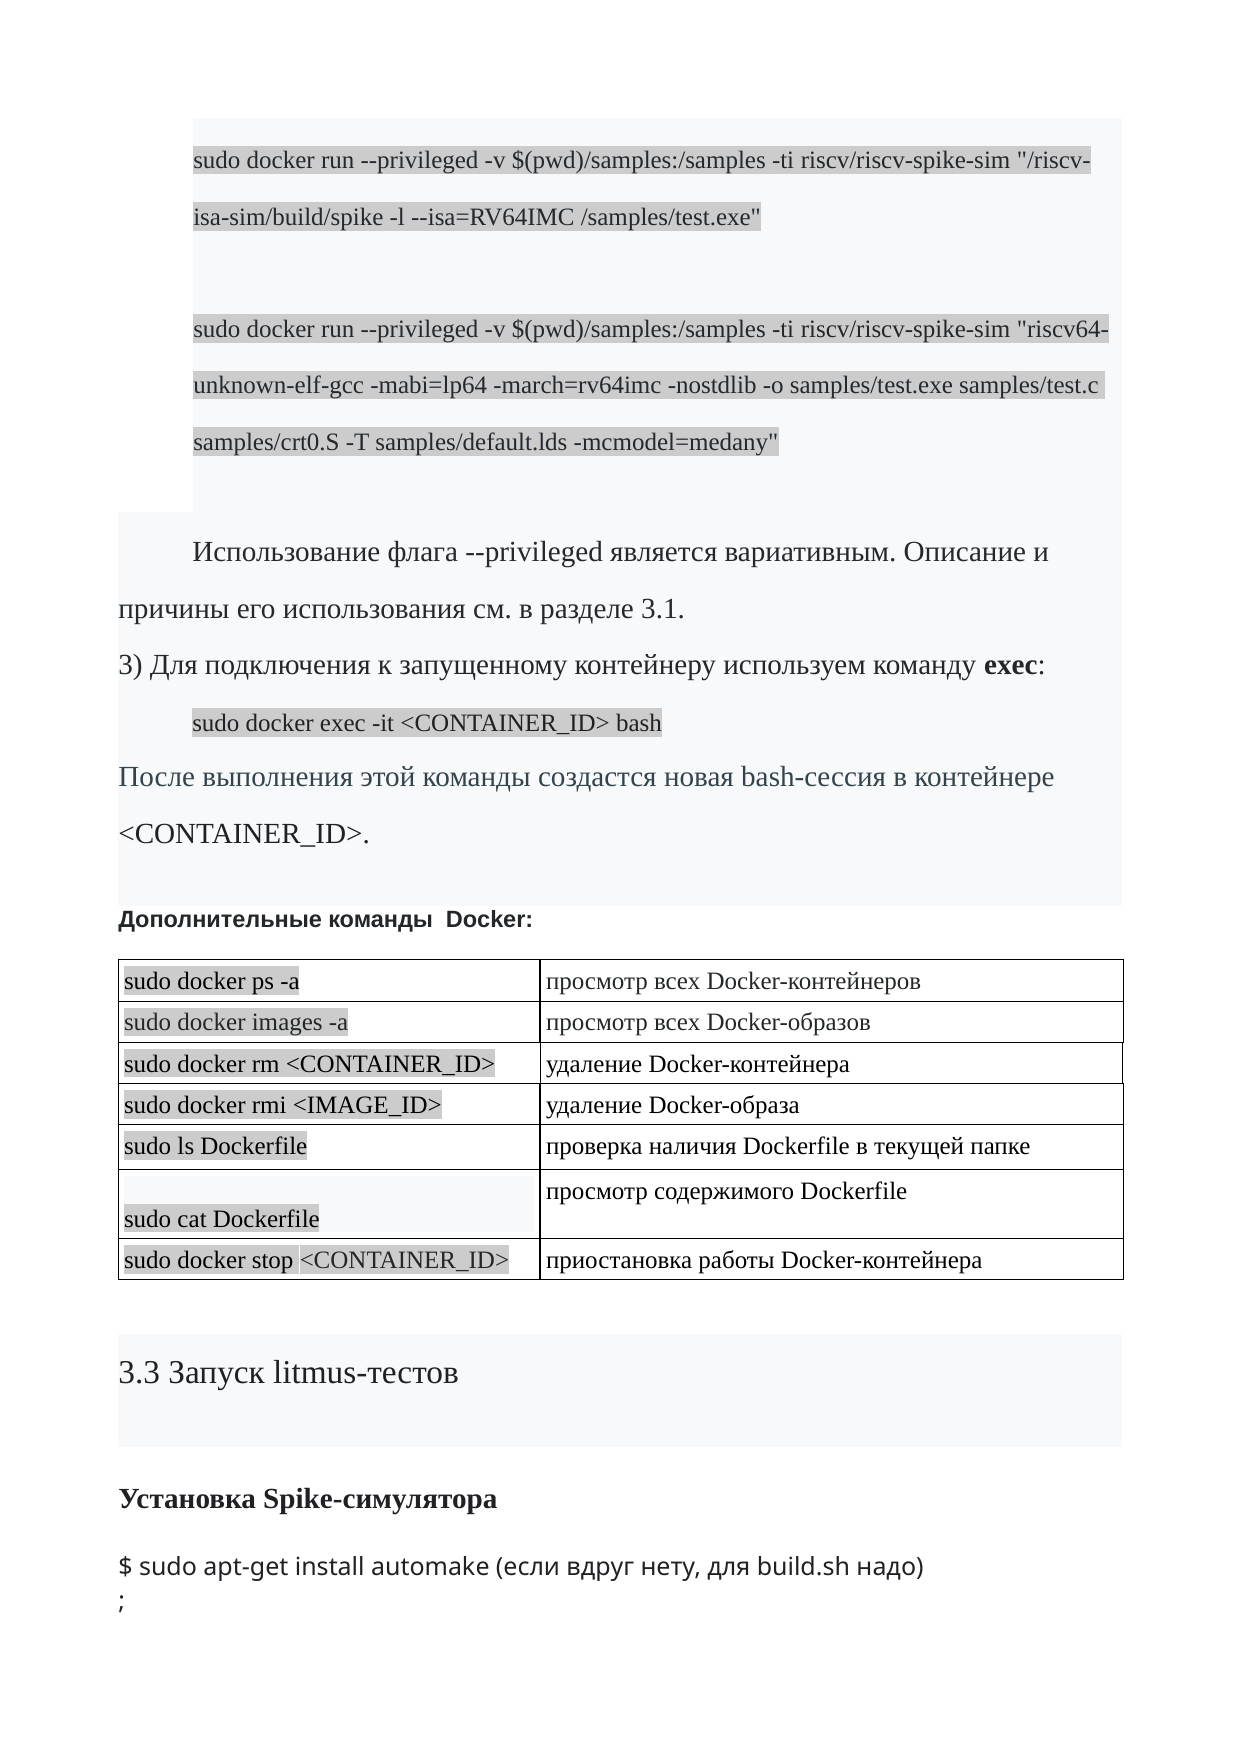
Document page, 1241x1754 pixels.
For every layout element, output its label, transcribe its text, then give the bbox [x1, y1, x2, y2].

table_cell sudo docker stop <CONTAINER_ID> [119, 1239, 539, 1279]
table_cell sudo docker rmi <IMAGE_ID> [119, 1084, 539, 1124]
table_cell sudo docker rm <CONTAINER_ID> [119, 1043, 540, 1083]
text $ sudo apt-get install automake (если вдруг нету, для build.sh надо) [118, 1548, 1122, 1582]
text После выполнения этой команды создастся новая bash-сессия в контейнере <CONTAINER_ID>. [118, 737, 1122, 849]
table_header просмотр всех Docker-контейнеров [541, 960, 1123, 1001]
table_cell удаление Docker-контейнера [541, 1043, 1122, 1083]
table_cell удаление Docker-образа [541, 1084, 1123, 1124]
table_cell sudo cat Dockerfile [119, 1170, 539, 1238]
table_cell проверка наличия Dockerfile в текущей папке [541, 1125, 1123, 1169]
table_cell приостановка работы Docker-контейнера [541, 1239, 1123, 1279]
text ; [118, 1582, 1122, 1616]
text Установка Spike-симулятора [118, 1481, 1122, 1514]
text sudo docker exec -it <CONTAINER_ID> bash [118, 681, 1122, 737]
text 3.3 Запуск litmus-тестов [118, 1334, 1122, 1390]
text sudo docker run --privileged -v $(pwd)/samples:/samples -ti riscv/riscv-spike-sim "/riscv-isa-sim/build/spike -l --isa=RV64IMC /samples/test.exe" [193, 118, 1122, 231]
text sudo docker run --privileged -v $(pwd)/samples:/samples -ti riscv/riscv-spike-sim "riscv64-unknown-elf-gcc -mabi=lp64 -march=rv64imc -nostdlib -o samples/test.exe samples/test.c samples/crt0.S -T samples/default.lds -mcmodel=medany" [193, 287, 1122, 456]
text 3) Для подключения к запущенному контейнеру используем команду exec: [118, 624, 1122, 681]
table_cell sudo ls Dockerfile [119, 1125, 539, 1169]
table_header sudo docker ps -a [119, 960, 539, 1001]
table_cell sudo docker images -a [119, 1002, 539, 1042]
table_cell просмотр содержимого Dockerfile [541, 1170, 1123, 1238]
table_cell просмотр всех Docker-образов [541, 1002, 1123, 1042]
text Дополнительные команды Docker: [118, 906, 1122, 932]
text Использование флага --privileged является вариативным. Описание и причины его использования см. в разделе 3.1. [118, 512, 1122, 624]
